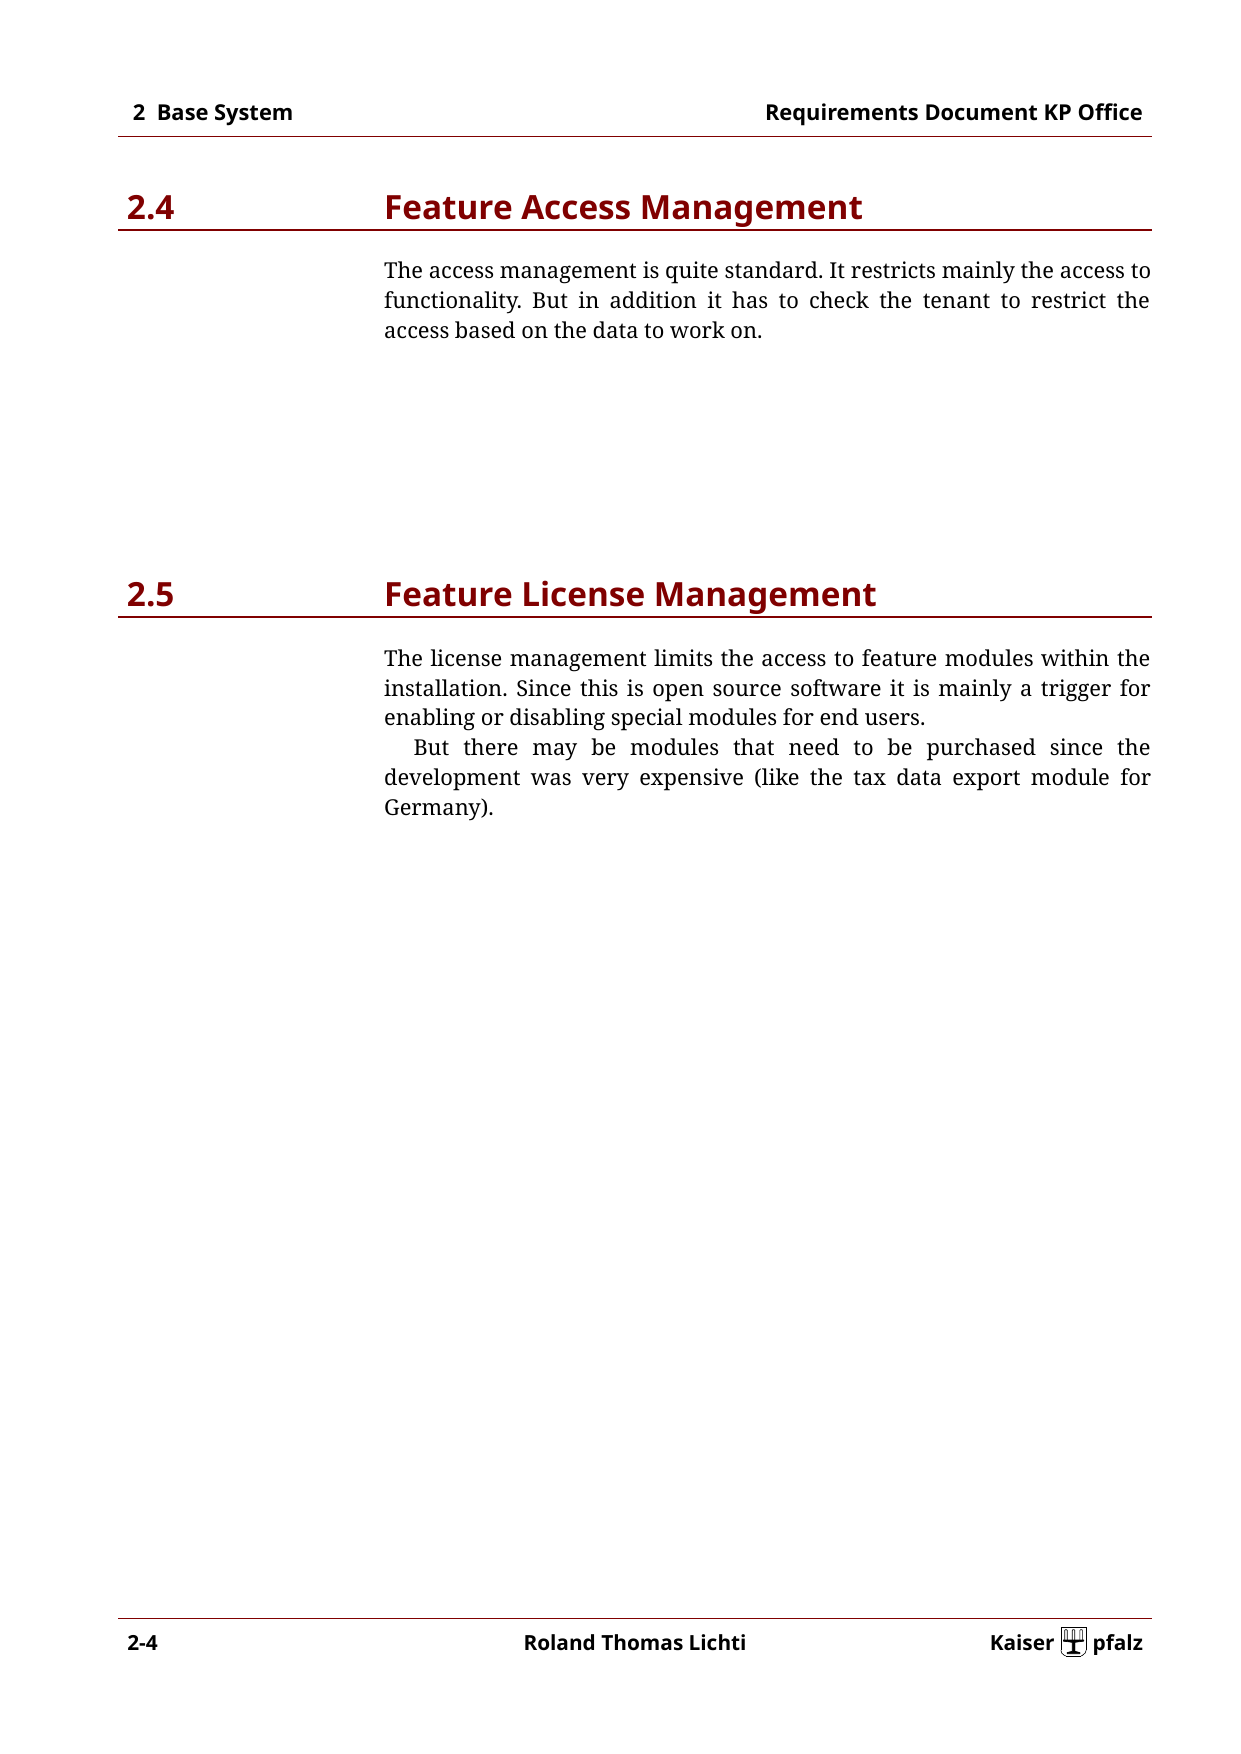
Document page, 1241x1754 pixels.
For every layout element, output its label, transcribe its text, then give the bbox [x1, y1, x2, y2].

subtitle Feature Access Management [118, 166, 1152, 229]
text But there may be modules that need to be purchased since the development was very expensive (like the tax data export module for Germany). [384, 732, 1152, 822]
text The access management is quite standard. It restricts mainly the access to functionality. But in addition it has to check the tenant to restrict the access based on the data to work on. [384, 255, 1152, 345]
text The license management limits the access to feature modules within the installation. Since this is open source software it is mainly a trigger for enabling or disabling special modules for end users. [384, 642, 1152, 732]
subtitle Feature License Management [118, 557, 1152, 616]
